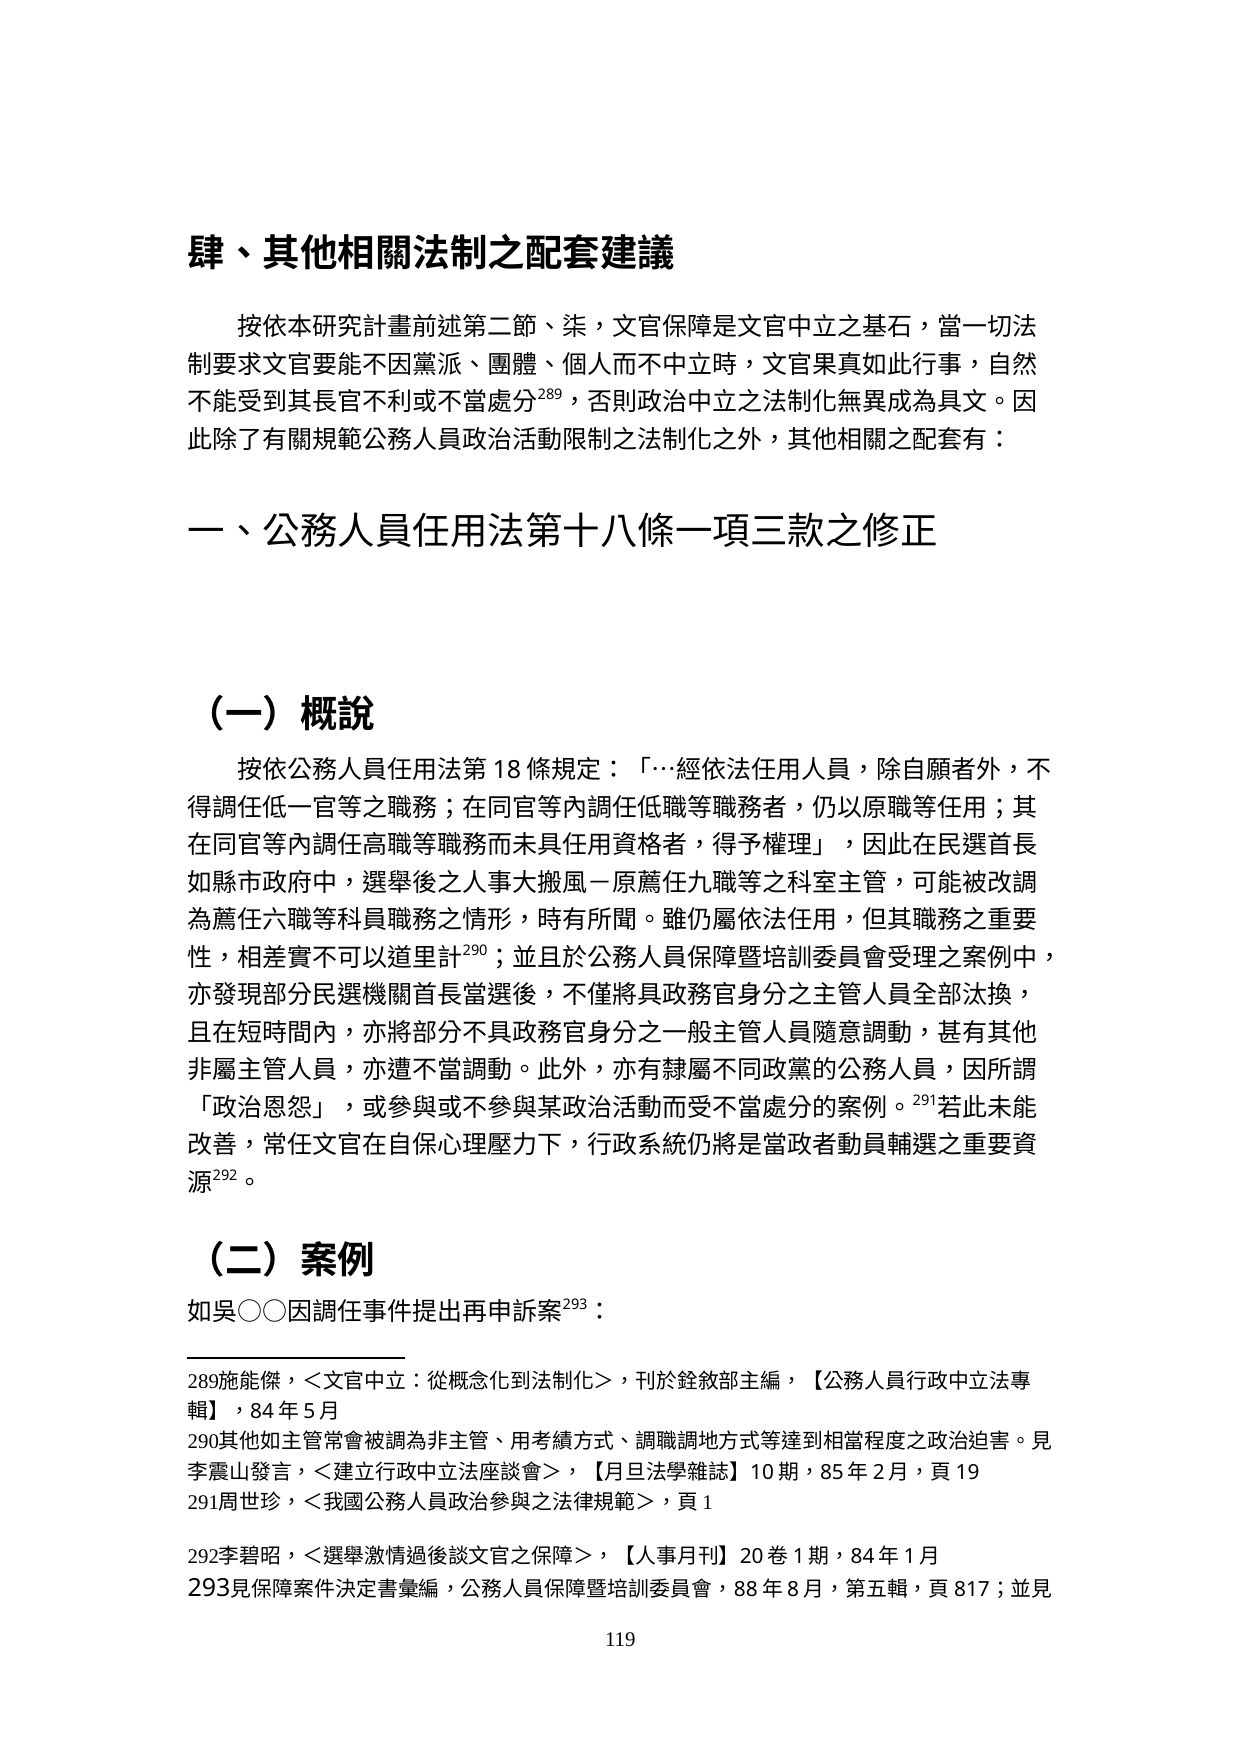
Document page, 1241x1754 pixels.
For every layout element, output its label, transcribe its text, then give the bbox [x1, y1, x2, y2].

text 見保障案件決定書彙編，公務人員保障暨培訓委員會，88年8月，第五輯，頁817；並見周 [187, 1570, 1053, 1604]
subtitle （一）概說 [187, 668, 1053, 743]
text 如吳○○因調任事件提出再申訴案： [187, 1284, 1053, 1322]
text 按依公務人員任用法第18條規定：「…經依法任用人員，除自願者外，不得調任低一官等之職務；在同官等內調任低職等職務者，仍以原職等任用；其在同官等內調任高職等職務而未具任用資格者，得予權理」，因此在民選首長如縣市政府中，選舉後之人事大搬風－原薦任九職等之科室主管，可能被改調為薦任六職等科員職務之情形，時有所聞。雖仍屬依法任用，但其職務之重要性，相差實不可以道里計；並且於公務人員保障暨培訓委員會受理之案例中，亦發現部分民選機關首長當選後，不僅將具政務官身分之主管人員全部汰換，且在短時間內，亦將部分不具政務官身分之一般主管人員隨意調動，甚有其他非屬主管人員，亦遭不當調動。此外，亦有隸屬不同政黨的公務人員，因所謂「政治恩怨」，或參與或不參與某政治活動而受不當處分的案例。若此未能改善，常任文官在自保心理壓力下，行政系統仍將是當政者動員輔選之重要資源。 [187, 743, 1053, 1193]
text 其他如主管常會被調為非主管、用考績方式、調職調地方式等達到相當程度之政治迫害。見李震山發言，＜建立行政中立法座談會＞，【月旦法學雜誌】10期，85年2月，頁19 [187, 1425, 1053, 1485]
text 李碧昭，＜選舉激情過後談文官之保障＞，【人事月刊】20卷1期，84年1月 [187, 1539, 1053, 1570]
text 施能傑，＜文官中立：從概念化到法制化＞，刊於銓敘部主編，【公務人員行政中立法專輯】，84年5月 [187, 1364, 1053, 1425]
subtitle 肆、其他相關法制之配套建議 [187, 206, 1053, 281]
text 周世珍，＜我國公務人員政治參與之法律規範＞，頁1 [187, 1485, 1053, 1516]
text 按依本研究計畫前述第二節、柒，文官保障是文官中立之基石，當一切法制要求文官要能不因黨派、團體、個人而不中立時，文官果真如此行事，自然不能受到其長官不利或不當處分，否則政治中立之法制化無異成為具文。因此除了有關規範公務人員政治活動限制之法制化之外，其他相關之配套有： [187, 300, 1053, 450]
subtitle 一、公務人員任用法第十八條一項三款之修正 [187, 484, 1053, 559]
subtitle （二）案例 [187, 1230, 1053, 1284]
